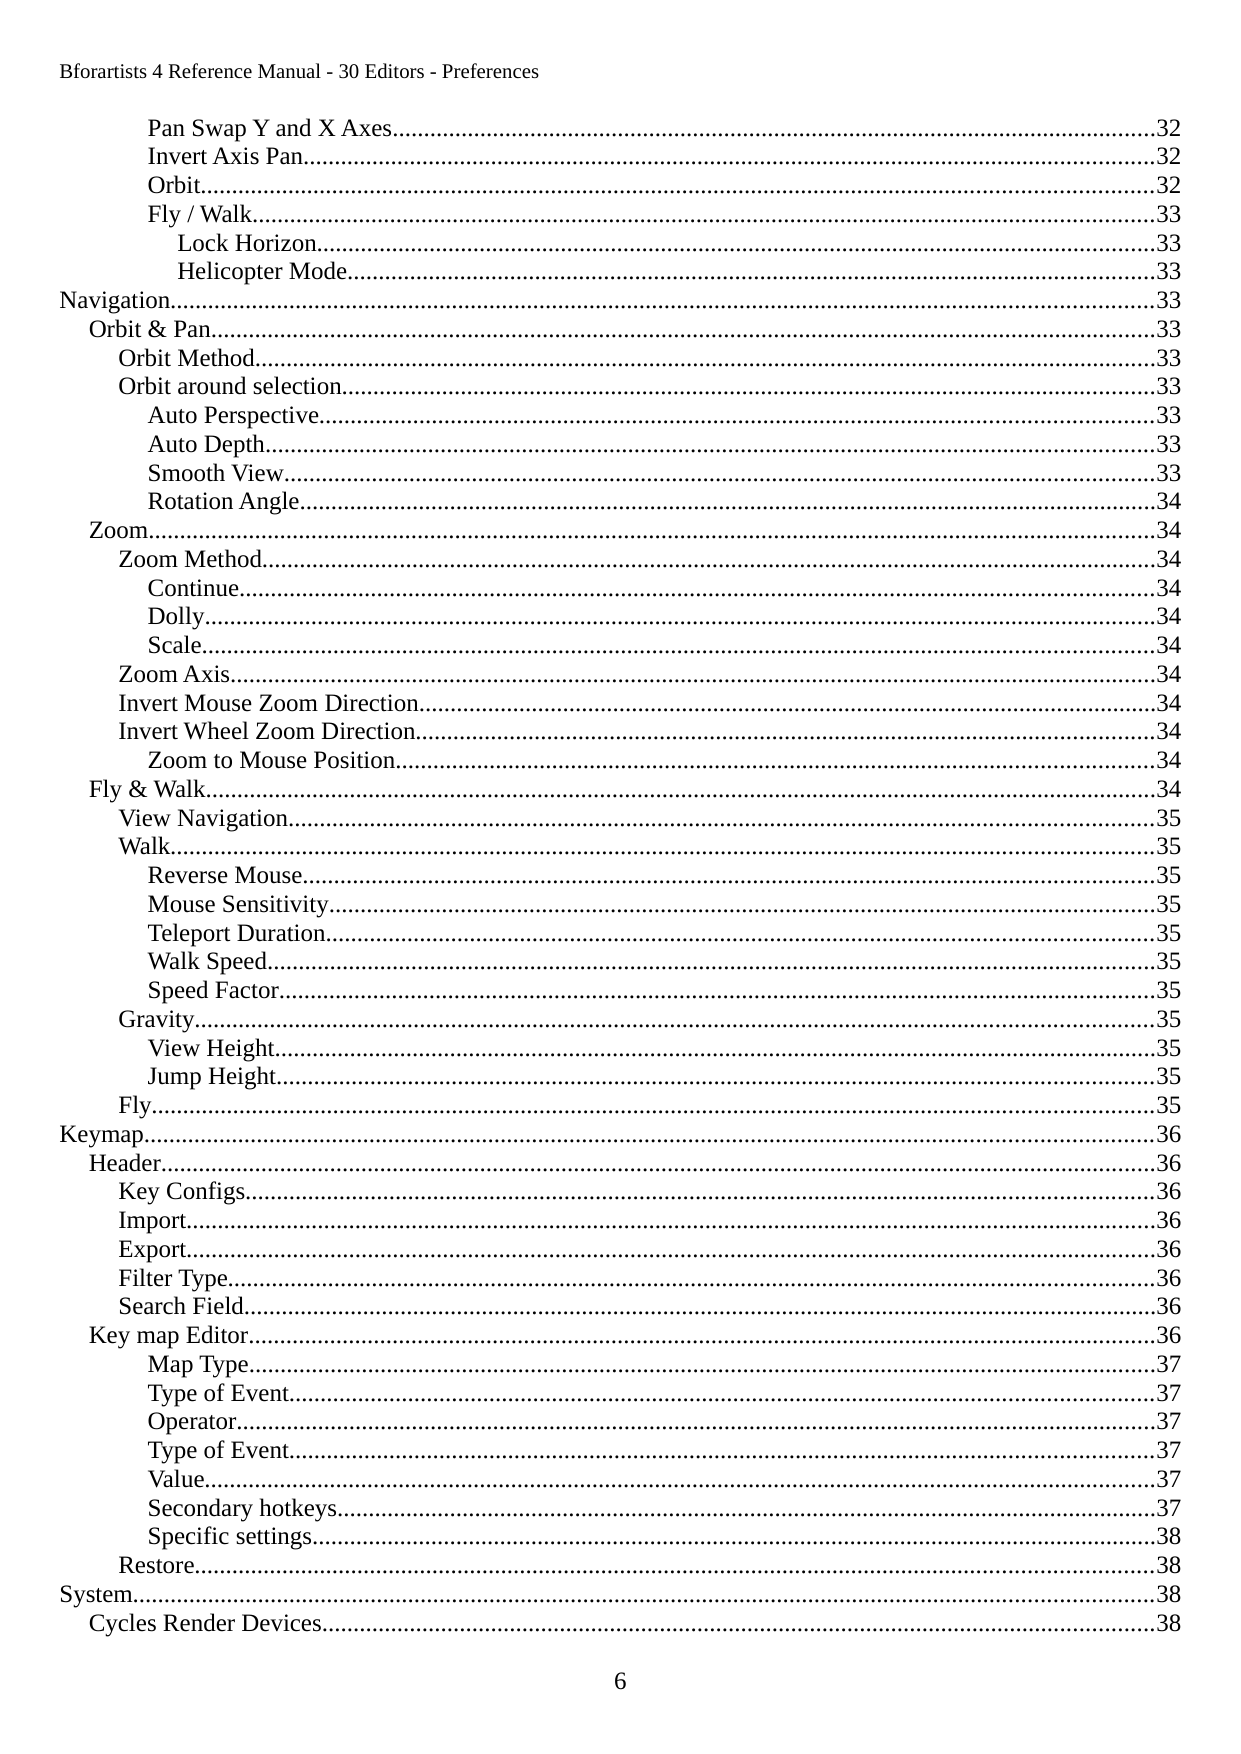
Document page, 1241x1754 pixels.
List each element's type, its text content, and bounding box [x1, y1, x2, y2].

text View Height 35 [147, 1033, 1181, 1061]
text Helicopter Mode 33 [177, 256, 1181, 285]
text Orbit around selection 33 [118, 371, 1181, 400]
text Zoom Method 34 [118, 544, 1181, 573]
text Orbit & Pan 33 [88, 314, 1181, 343]
text Value 37 [147, 1464, 1181, 1493]
text Auto Perspective 33 [147, 400, 1181, 429]
text Invert Axis Pan 32 [147, 141, 1181, 170]
text Continue 34 [147, 573, 1181, 601]
text Secondary hotkeys 37 [147, 1493, 1181, 1521]
text Orbit Method 33 [118, 343, 1181, 371]
text Pan Swap Y and X Axes 32 [147, 113, 1181, 141]
text Header 36 [88, 1148, 1181, 1176]
text Restore 38 [118, 1550, 1181, 1579]
text Key map Editor 36 [88, 1320, 1181, 1349]
text Map Type 37 [147, 1349, 1181, 1378]
text Invert Wheel Zoom Direction 34 [118, 716, 1181, 745]
text Type of Event 37 [147, 1435, 1181, 1464]
text Dolly 34 [147, 601, 1181, 630]
text Import 36 [118, 1205, 1181, 1234]
text Walk 35 [118, 831, 1181, 860]
text Search Field 36 [118, 1291, 1181, 1320]
text Fly / Walk 33 [147, 199, 1181, 228]
text Reverse Mouse 35 [147, 860, 1181, 889]
text Fly 35 [118, 1090, 1181, 1119]
text Lock Horizon 33 [177, 228, 1181, 256]
text System 38 [59, 1579, 1181, 1608]
text View Navigation 35 [118, 803, 1181, 831]
text Smooth View 33 [147, 458, 1181, 486]
text Teleport Duration 35 [147, 918, 1181, 946]
text Keymap 36 [59, 1119, 1181, 1148]
text Speed Factor 35 [147, 975, 1181, 1004]
text Type of Event 37 [147, 1378, 1181, 1406]
text Gravity 35 [118, 1004, 1181, 1033]
text Filter Type 36 [118, 1263, 1181, 1291]
text Cycles Render Devices 38 [88, 1608, 1181, 1636]
text Jump Height 35 [147, 1061, 1181, 1090]
text Fly & Walk 34 [88, 774, 1181, 803]
text Zoom to Mouse Position 34 [147, 745, 1181, 774]
text Invert Mouse Zoom Direction 34 [118, 688, 1181, 716]
text Scale 34 [147, 630, 1181, 659]
text Key Configs 36 [118, 1176, 1181, 1205]
text Orbit 32 [147, 170, 1181, 199]
text Mouse Sensitivity 35 [147, 889, 1181, 918]
text Specific settings 38 [147, 1521, 1181, 1550]
text Zoom 34 [88, 515, 1181, 544]
text Rotation Angle 34 [147, 486, 1181, 515]
text Navigation 33 [59, 285, 1181, 314]
text Operator 37 [147, 1406, 1181, 1435]
text Export 36 [118, 1234, 1181, 1263]
text Walk Speed 35 [147, 946, 1181, 975]
text Zoom Axis 34 [118, 659, 1181, 688]
text Auto Depth 33 [147, 429, 1181, 458]
